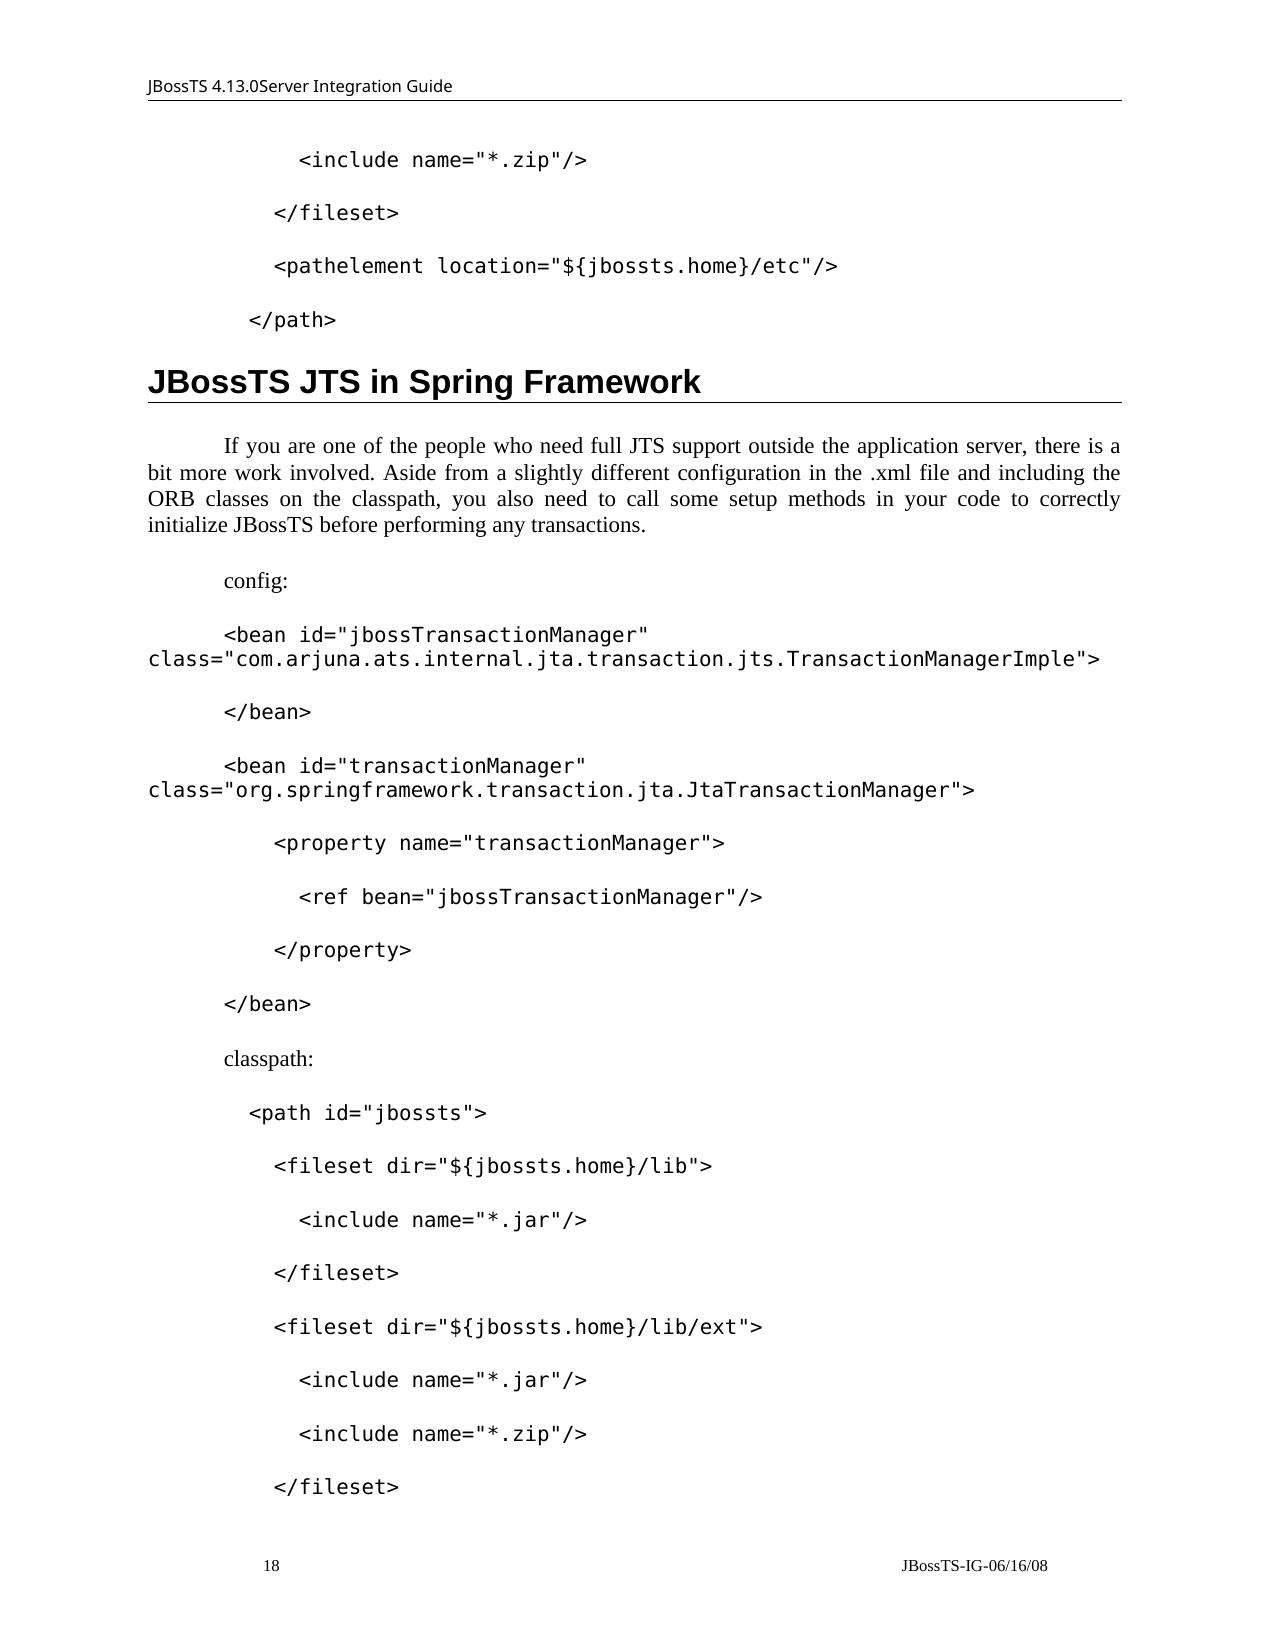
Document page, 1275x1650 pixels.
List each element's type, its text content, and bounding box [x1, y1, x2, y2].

text <include name="*.zip"/> [148, 148, 1122, 172]
text config: [148, 567, 1122, 593]
text <fileset dir="${jbossts.home}/lib/ext"> [148, 1315, 1122, 1339]
text </bean> [148, 992, 1122, 1016]
text <bean id="jbossTransactionManager" class="com.arjuna.ats.internal.jta.transaction.jts.TransactionManagerImple"> [148, 623, 1122, 671]
text </bean> [148, 700, 1122, 724]
text <bean id="transactionManager" class="org.springframework.transaction.jta.JtaTransactionManager"> [148, 754, 1122, 802]
text </property> [148, 938, 1122, 963]
text <include name="*.zip"/> [148, 1422, 1122, 1446]
text <pathelement location="${jbossts.home}/etc"/> [148, 254, 1122, 279]
text <fileset dir="${jbossts.home}/lib"> [148, 1154, 1122, 1179]
text classpath: [148, 1046, 1122, 1072]
subtitle JBossTS JTS in Spring Framework [148, 362, 1122, 402]
text </fileset> [148, 201, 1122, 225]
text If you are one of the people who need full JTS support outside the application server, there is a bit more work involved. Aside from a slightly different configuration in the .xml file and including the ORB classes on the classpath, you also need to call some setup methods in your code to correctly initialize JBossTS before performing any transactions. [148, 432, 1122, 538]
text <include name="*.jar"/> [148, 1368, 1122, 1392]
text </fileset> [148, 1261, 1122, 1286]
text <include name="*.jar"/> [148, 1208, 1122, 1232]
text </path> [148, 308, 1122, 332]
text <ref bean="jbossTransactionManager"/> [148, 885, 1122, 909]
text </fileset> [148, 1475, 1122, 1499]
text <path id="jbossts"> [148, 1101, 1122, 1125]
text <property name="transactionManager"> [148, 831, 1122, 856]
